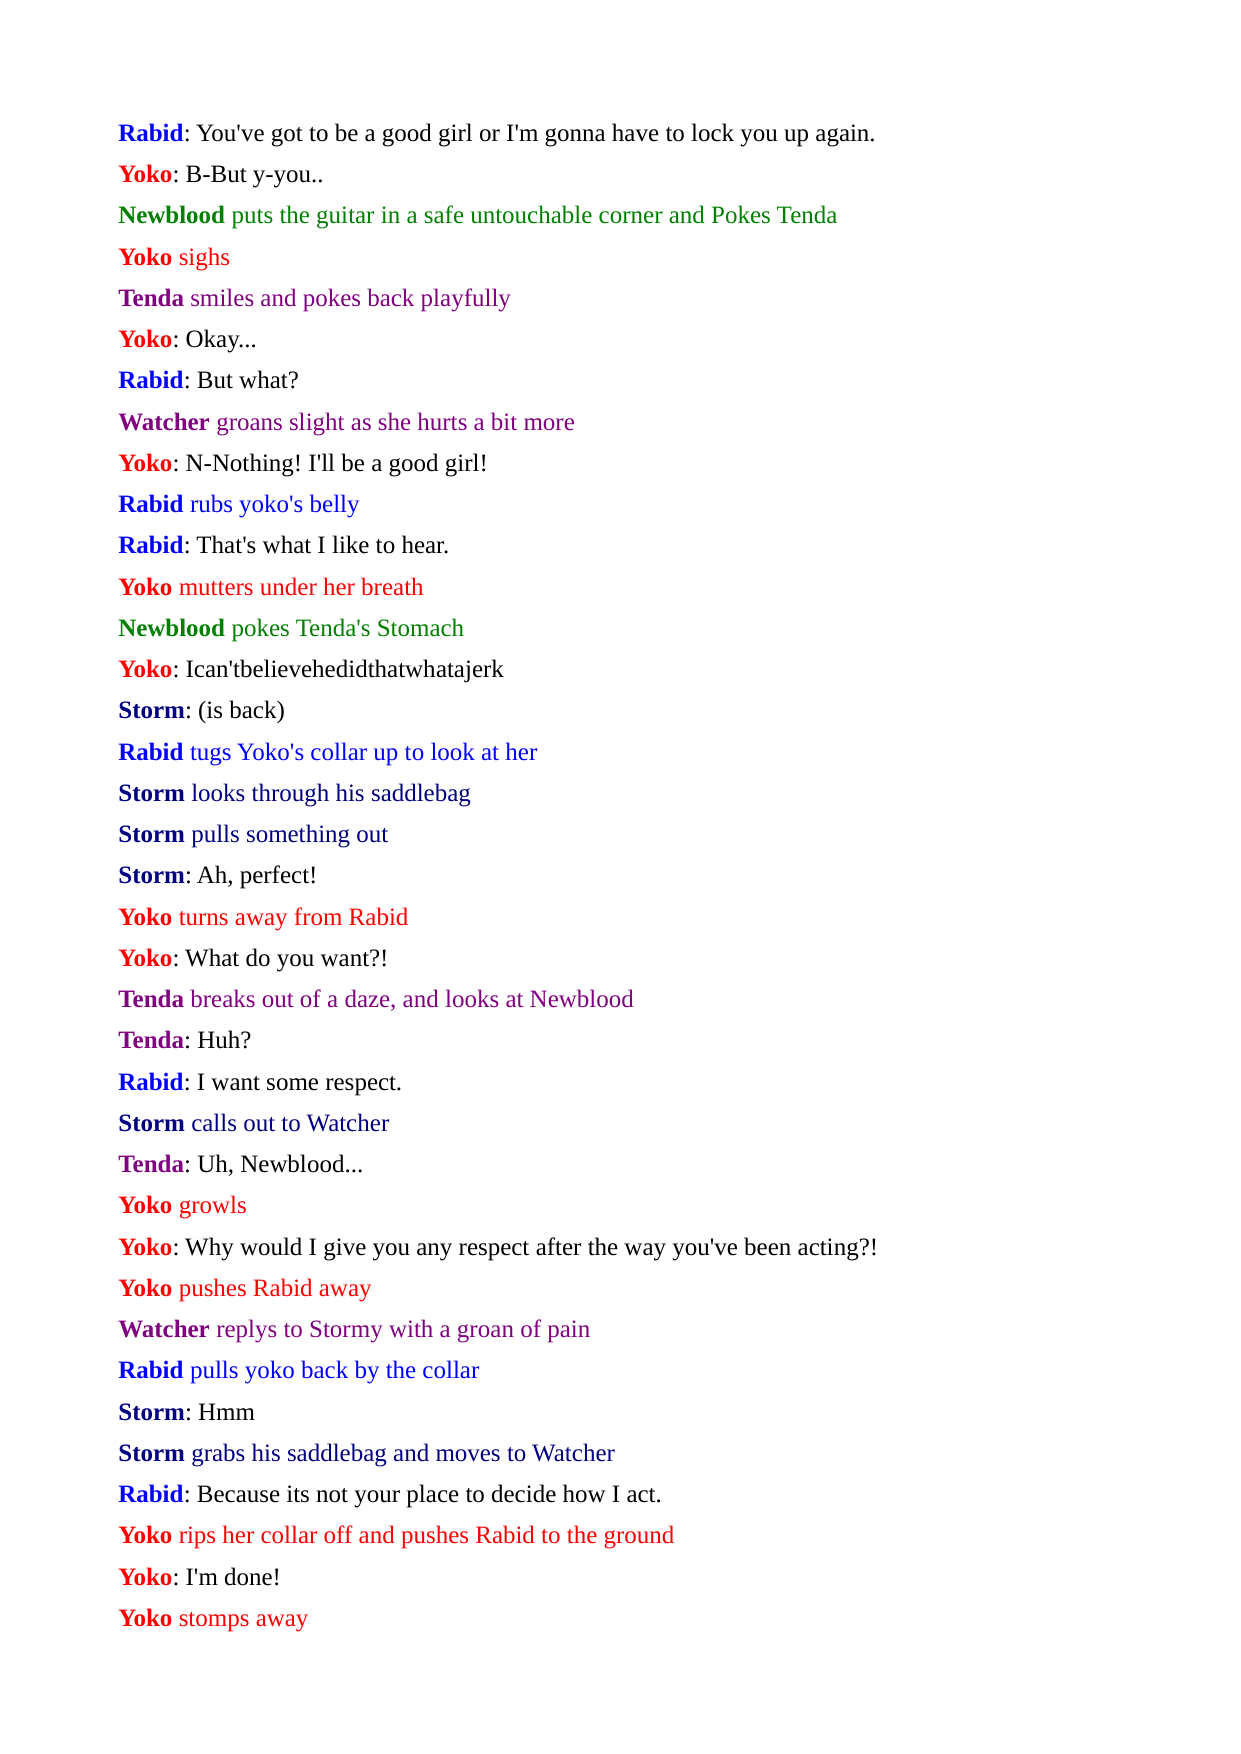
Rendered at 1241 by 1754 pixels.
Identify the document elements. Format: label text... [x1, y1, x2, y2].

text Storm calls out to Watcher [118, 1108, 1122, 1137]
text Yoko growls [118, 1191, 1122, 1219]
text Storm: Ah, perfect! [118, 861, 1122, 889]
text Storm grabs his saddlebag and moves to Watcher [118, 1438, 1122, 1467]
text Newblood puts the guitar in a safe untouchable corner and Pokes Tenda [118, 201, 1122, 229]
text Yoko: B-But y-you.. [118, 159, 1122, 188]
text Yoko: Why would I give you any respect after the way you've been acting?! [118, 1232, 1122, 1261]
text Storm pulls something out [118, 819, 1122, 848]
text Rabid tugs Yoko's collar up to look at her [118, 737, 1122, 766]
text Yoko sighs [118, 242, 1122, 271]
text Yoko stomps away [118, 1603, 1122, 1632]
text Watcher groans slight as she hurts a bit more [118, 407, 1122, 436]
text Rabid rubs yoko's belly [118, 489, 1122, 518]
text Yoko: What do you want?! [118, 943, 1122, 972]
text Yoko: Ican'tbelievehedidthatwh​atajerk [118, 654, 1122, 683]
text Rabid: Because its not your place to decide how I act. [118, 1479, 1122, 1508]
text Tenda: Uh, Newblood... [118, 1149, 1122, 1178]
text Storm: (is back) [118, 696, 1122, 724]
text Rabid: But what? [118, 366, 1122, 394]
text Rabid: I want some respect. [118, 1067, 1122, 1096]
text Rabid: That's what I like to hear. [118, 531, 1122, 559]
text Yoko turns away from Rabid [118, 902, 1122, 931]
text Yoko mutters under her breath [118, 572, 1122, 601]
text Yoko: N-Nothing! I'll be a good girl! [118, 448, 1122, 477]
text Watcher replys to Stormy with a groan of pain [118, 1314, 1122, 1343]
text Rabid pulls yoko back by the collar [118, 1356, 1122, 1384]
text Yoko: I'm done! [118, 1562, 1122, 1591]
text Tenda smiles and pokes back playfully [118, 283, 1122, 312]
text Newblood pokes Tenda's Stomach [118, 613, 1122, 642]
text Yoko: Okay... [118, 324, 1122, 353]
text Tenda breaks out of a daze, and looks at Newblood [118, 984, 1122, 1013]
text Storm looks through his saddlebag [118, 778, 1122, 807]
text Yoko pushes Rabid away [118, 1273, 1122, 1302]
text Rabid: You've got to be a good girl or I'm gonna have to lock you up again. [118, 118, 1122, 147]
text Yoko rips her collar off and pushes Rabid to the ground [118, 1521, 1122, 1549]
text Tenda: Huh? [118, 1026, 1122, 1054]
text Storm: Hmm [118, 1397, 1122, 1426]
